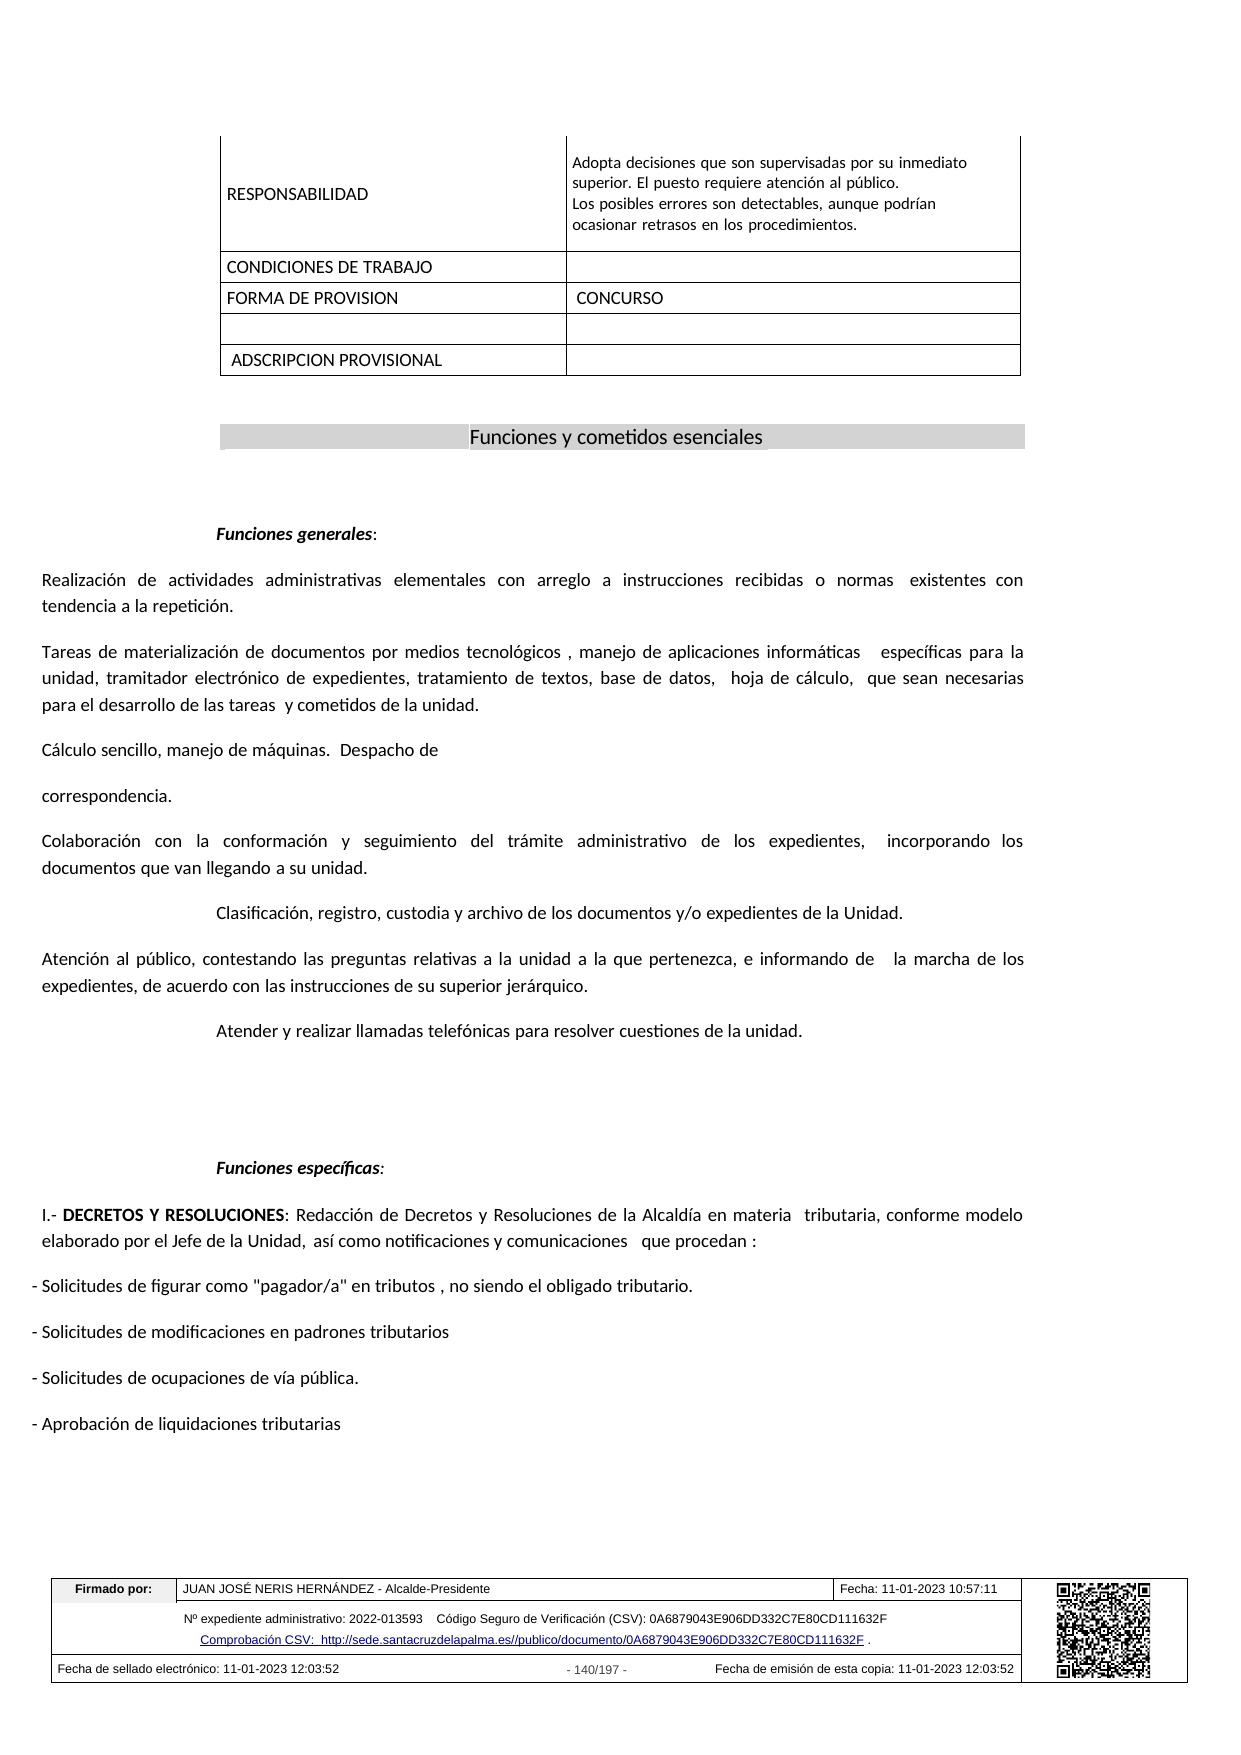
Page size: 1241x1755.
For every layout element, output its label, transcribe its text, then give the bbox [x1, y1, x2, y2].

table_cell ADSCRIPCION PROVISIONAL [221, 345, 566, 374]
table_cell [567, 345, 1020, 374]
table_header [1022, 1579, 1187, 1682]
subtitle Funciones específicas: [216, 1157, 1199, 1179]
table_header Adopta decisiones que son supervisadas por su inmediato superior. El puesto requiere atención al público. Los posibles errores son detectables, aunque podrían ocasionar retrasos en los procedimientos. [567, 136, 1020, 251]
table_header RESPONSABILIDAD [221, 136, 566, 251]
table_cell CONDICIONES DE TRABAJO [221, 252, 566, 282]
table_cell [567, 252, 1020, 282]
subtitle Funciones generales: [216, 522, 1199, 545]
subtitle Funciones y cometidos esenciales [220, 423, 1199, 450]
list Solicitudes de modificaciones en padrones tributarios [32, 1320, 1199, 1343]
table_header Firmado por: [52, 1579, 176, 1600]
text Cálculo sencillo, manejo de máquinas. Despacho de correspondencia. [42, 738, 526, 807]
table_cell [567, 314, 1020, 343]
list Solicitudes de figurar como "pagador/a" en tributos , no siendo el obligado tributario. [32, 1274, 1199, 1297]
text Atender y realizar llamadas telefónicas para resolver cuestiones de la unidad. [216, 1019, 1199, 1042]
text Colaboración con la conformación y seguimiento del trámite administrativo de los expedientes, incorporando los documentos que van llegando a su unidad. [42, 830, 1024, 879]
table_cell FORMA DE PROVISION [221, 283, 566, 313]
text I.- DECRETOS Y RESOLUCIONES: Redacción de Decretos y Resoluciones de la Alcaldía en materia tributaria, conforme modelo elaborado por el Jefe de la Unidad, así como notificaciones y comunicaciones que procedan : [42, 1203, 1024, 1252]
table_cell [221, 314, 566, 343]
text Realización de actividades administrativas elementales con arreglo a instrucciones recibidas o normas existentes con tendencia a la repetición. [42, 568, 1024, 617]
text Atención al público, contestando las preguntas relativas a la unidad a la que pertenezca, e informando de la marcha de los expedientes, de acuerdo con las instrucciones de su superior jerárquico. [42, 947, 1024, 997]
text Tareas de materialización de documentos por medios tecnológicos , manejo de aplicaciones informáticas específicas para la unidad, tramitador electrónico de expedientes, tratamiento de textos, base de datos, hoja de cálculo, que sean necesarias para el desarrollo de las tareas y cometidos de la unidad. [42, 640, 1024, 716]
table_cell CONCURSO [567, 283, 1020, 313]
list Aprobación de liquidaciones tributarias [32, 1412, 1199, 1435]
table_header Fecha: 11-01-2023 10:57:11 [834, 1579, 1021, 1600]
table_cell Nº expediente administrativo: 2022-013593 Código Seguro de Verificación (CSV): 0A6879043E906DD332C7E80CD111632F Comprobación CSV: http://sede.santacruzdelapalma.es//publico/documento/0A6879043E906DD332C7E80CD111632F . [52, 1601, 1021, 1654]
table_cell Fecha de sellado electrónico: 11-01-2023 12:03:52 - 140/197 - Fecha de emisión de esta copia: 11-01-2023 12:03:52 [52, 1655, 1021, 1682]
text Clasificación, registro, custodia y archivo de los documentos y/o expedientes de la Unidad. [216, 902, 1199, 924]
list Solicitudes de ocupaciones de vía pública. [32, 1366, 1199, 1389]
table_header JUAN JOSÉ NERIS HERNÁNDEZ - Alcalde-Presidente [177, 1579, 833, 1600]
